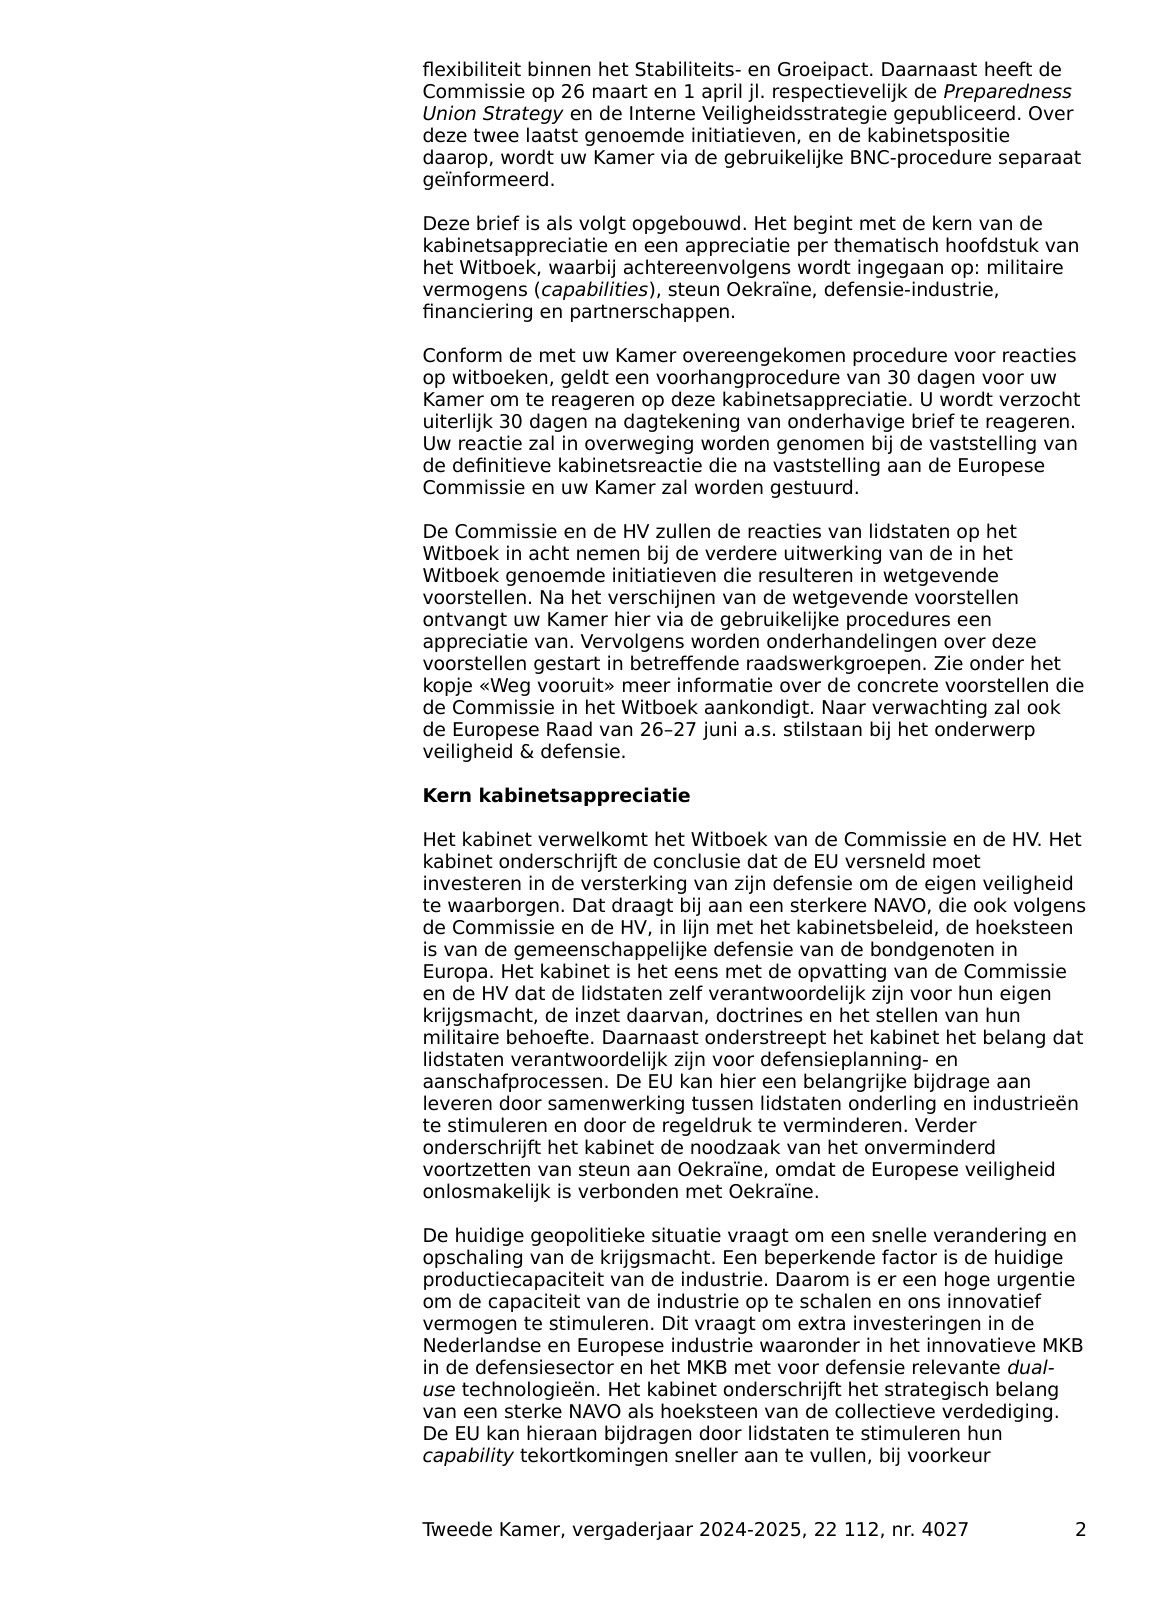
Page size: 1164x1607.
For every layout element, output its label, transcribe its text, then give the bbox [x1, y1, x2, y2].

text De huidige geopolitieke situatie vraagt om een snelle verandering en opschaling van de krijgsmacht. Een beperkende factor is de huidige productiecapaciteit van de industrie. Daarom is er een hoge urgentie om de capaciteit van de industrie op te schalen en ons innovatief vermogen te stimuleren. Dit vraagt om extra investeringen in de Nederlandse en Europese industrie waaronder in het innovatieve MKB in de defensiesector en het MKB met voor defensie relevante dual-use technologieën. Het kabinet onderschrijft het strategisch belang van een sterke NAVO als hoeksteen van de collectieve verdediging. De EU kan hieraan bijdragen door lidstaten te stimuleren hun capability tekortkomingen sneller aan te vullen, bij voorkeur [422, 1225, 1087, 1467]
text flexibiliteit binnen het Stabiliteits- en Groeipact. Daarnaast heeft de Commissie op 26 maart en 1 april jl. respectievelijk de Preparedness Union Strategy en de Interne Veiligheidsstrategie gepubliceerd. Over deze twee laatst genoemde initiatieven, en de kabinetspositie daarop, wordt uw Kamer via de gebruikelijke BNC-procedure separaat geïnformeerd. [422, 59, 1087, 191]
subtitle Kern kabinetsappreciatie [422, 785, 1087, 807]
text Conform de met uw Kamer overeengekomen procedure voor reacties op witboeken, geldt een voorhangprocedure van 30 dagen voor uw Kamer om te reageren op deze kabinetsappreciatie. U wordt verzocht uiterlijk 30 dagen na dagtekening van onderhavige brief te reageren. Uw reactie zal in overweging worden genomen bij de vaststelling van de definitieve kabinetsreactie die na vaststelling aan de Europese Commissie en uw Kamer zal worden gestuurd. [422, 345, 1087, 499]
text De Commissie en de HV zullen de reacties van lidstaten op het Witboek in acht nemen bij de verdere uitwerking van de in het Witboek genoemde initiatieven die resulteren in wetgevende voorstellen. Na het verschijnen van de wetgevende voorstellen ontvangt uw Kamer hier via de gebruikelijke procedures een appreciatie van. Vervolgens worden onderhandelingen over deze voorstellen gestart in betreffende raadswerkgroepen. Zie onder het kopje «Weg vooruit» meer informatie over de concrete voorstellen die de Commissie in het Witboek aankondigt. Naar verwachting zal ook de Europese Raad van 26–27 juni a.s. stilstaan bij het onderwerp veiligheid & defensie. [422, 521, 1087, 763]
text Het kabinet verwelkomt het Witboek van de Commissie en de HV. Het kabinet onderschrijft de conclusie dat de EU versneld moet investeren in de versterking van zijn defensie om de eigen veiligheid te waarborgen. Dat draagt bij aan een sterkere NAVO, die ook volgens de Commissie en de HV, in lijn met het kabinetsbeleid, de hoeksteen is van de gemeenschappelijke defensie van de bondgenoten in Europa. Het kabinet is het eens met de opvatting van de Commissie en de HV dat de lidstaten zelf verantwoordelijk zijn voor hun eigen krijgsmacht, de inzet daarvan, doctrines en het stellen van hun militaire behoefte. Daarnaast onderstreept het kabinet het belang dat lidstaten verantwoordelijk zijn voor defensieplanning- en aanschafprocessen. De EU kan hier een belangrijke bijdrage aan leveren door samenwerking tussen lidstaten onderling en industrieën te stimuleren en door de regeldruk te verminderen. Verder onderschrijft het kabinet de noodzaak van het onverminderd voortzetten van steun aan Oekraïne, omdat de Europese veiligheid onlosmakelijk is verbonden met Oekraïne. [422, 829, 1087, 1203]
text Deze brief is als volgt opgebouwd. Het begint met de kern van de kabinetsappreciatie en een appreciatie per thematisch hoofdstuk van het Witboek, waarbij achtereenvolgens wordt ingegaan op: militaire vermogens (capabilities), steun Oekraïne, defensie-industrie, financiering en partnerschappen. [422, 213, 1087, 323]
